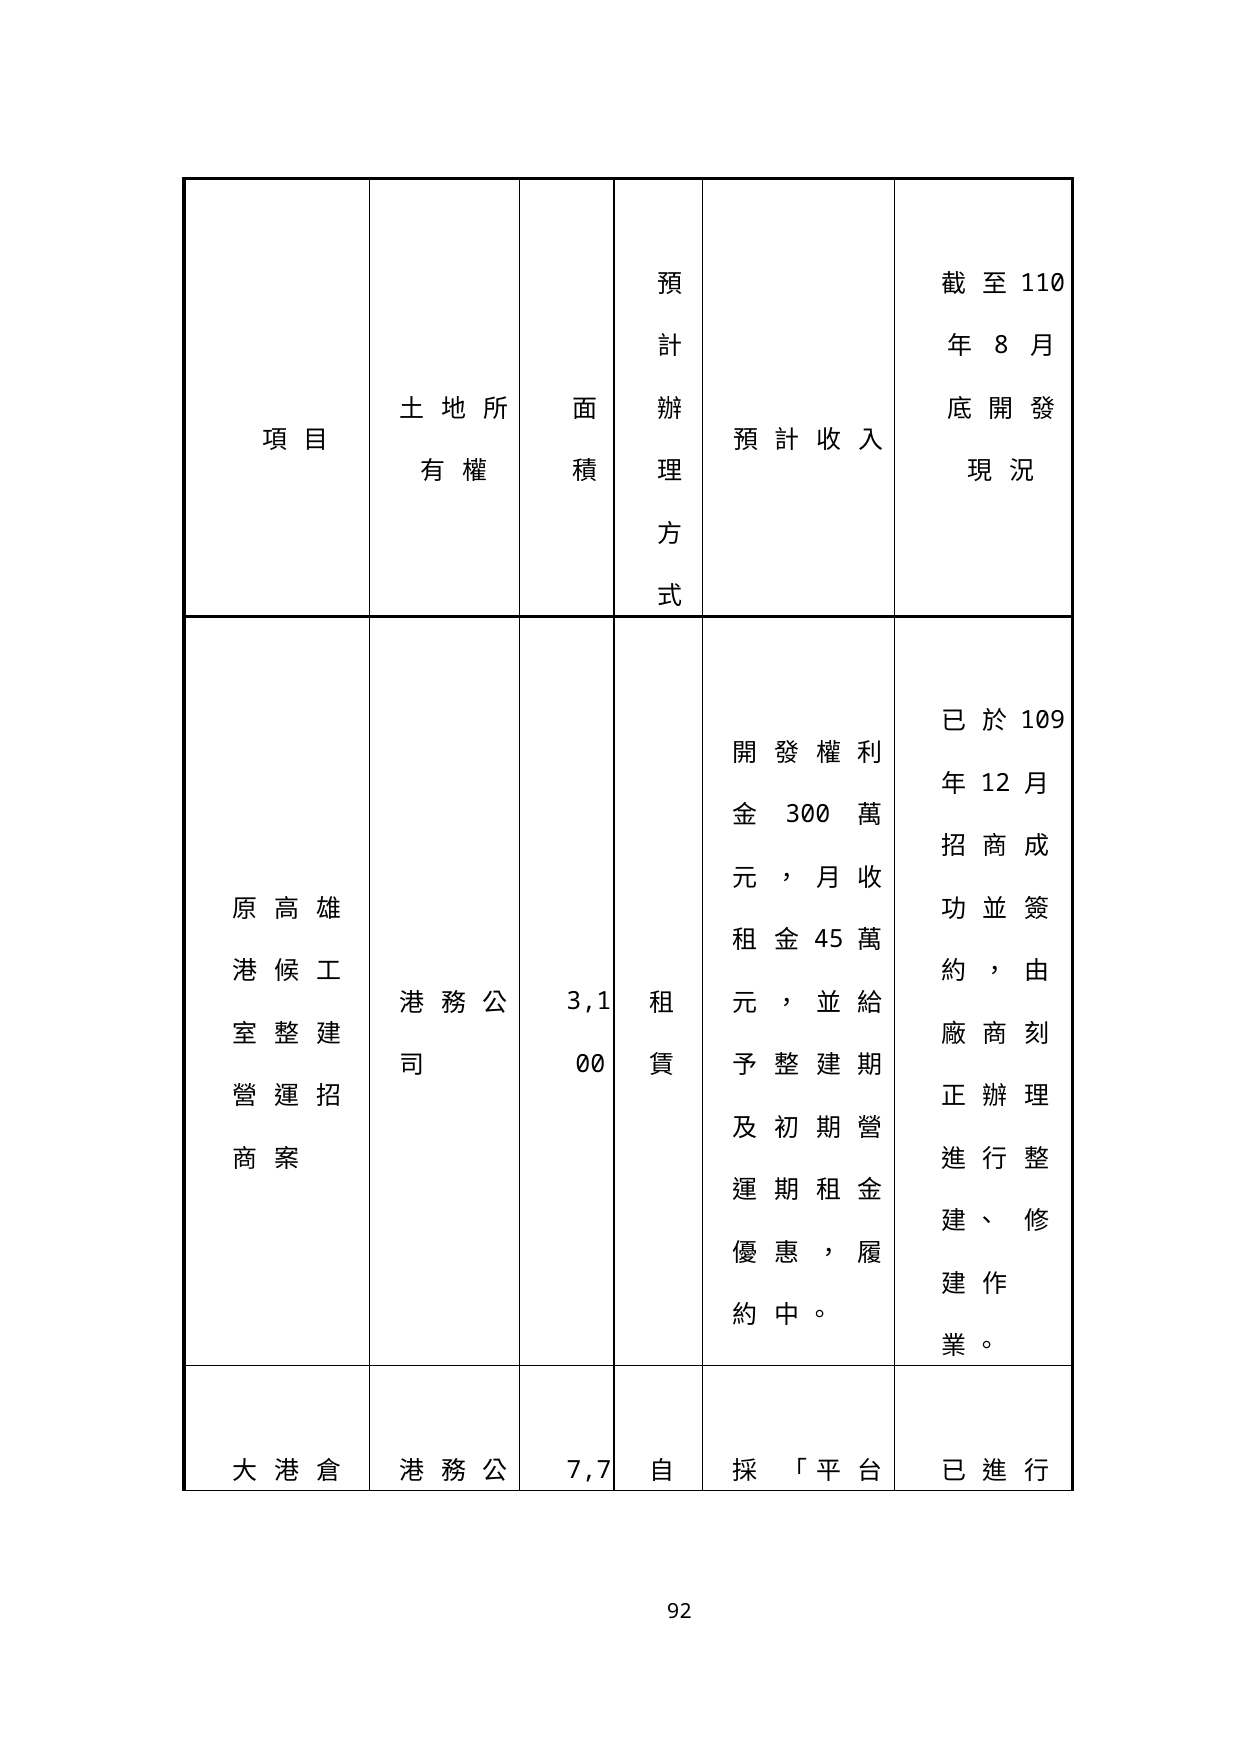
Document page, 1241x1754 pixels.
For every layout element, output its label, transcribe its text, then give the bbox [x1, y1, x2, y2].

table_header 土地所有權 [370, 180, 519, 615]
table_header 面積 [520, 180, 613, 615]
table_cell 原高雄港候工室整建營運招商案 [186, 618, 369, 1365]
table_cell 開發權利金300萬元，月收租金45萬元，並給予整建期及初期營運期租金優惠，履約中。 [703, 618, 894, 1365]
table_cell 租賃 [615, 618, 702, 1365]
table_header 項目 [186, 180, 369, 615]
table_cell 自 [615, 1366, 702, 1490]
table_cell 港務公 [370, 1366, 519, 1490]
table_cell 大港倉 [186, 1366, 369, 1490]
table_cell 已進行 [895, 1366, 1071, 1490]
table_cell 7,7 [520, 1366, 613, 1490]
table_header 預計辦理方式 [615, 180, 702, 615]
table_header 截至110年8月底開發現況 [895, 180, 1071, 615]
table_cell 採「平台 [703, 1366, 894, 1490]
table_header 預計收入 [703, 180, 894, 615]
table_cell 3,100 [520, 618, 613, 1365]
table_cell 已於109年12月招商成功並簽約，由廠商刻正辦理進行整建、修建作業。 [895, 618, 1071, 1365]
table_cell 港務公司 [370, 618, 519, 1365]
